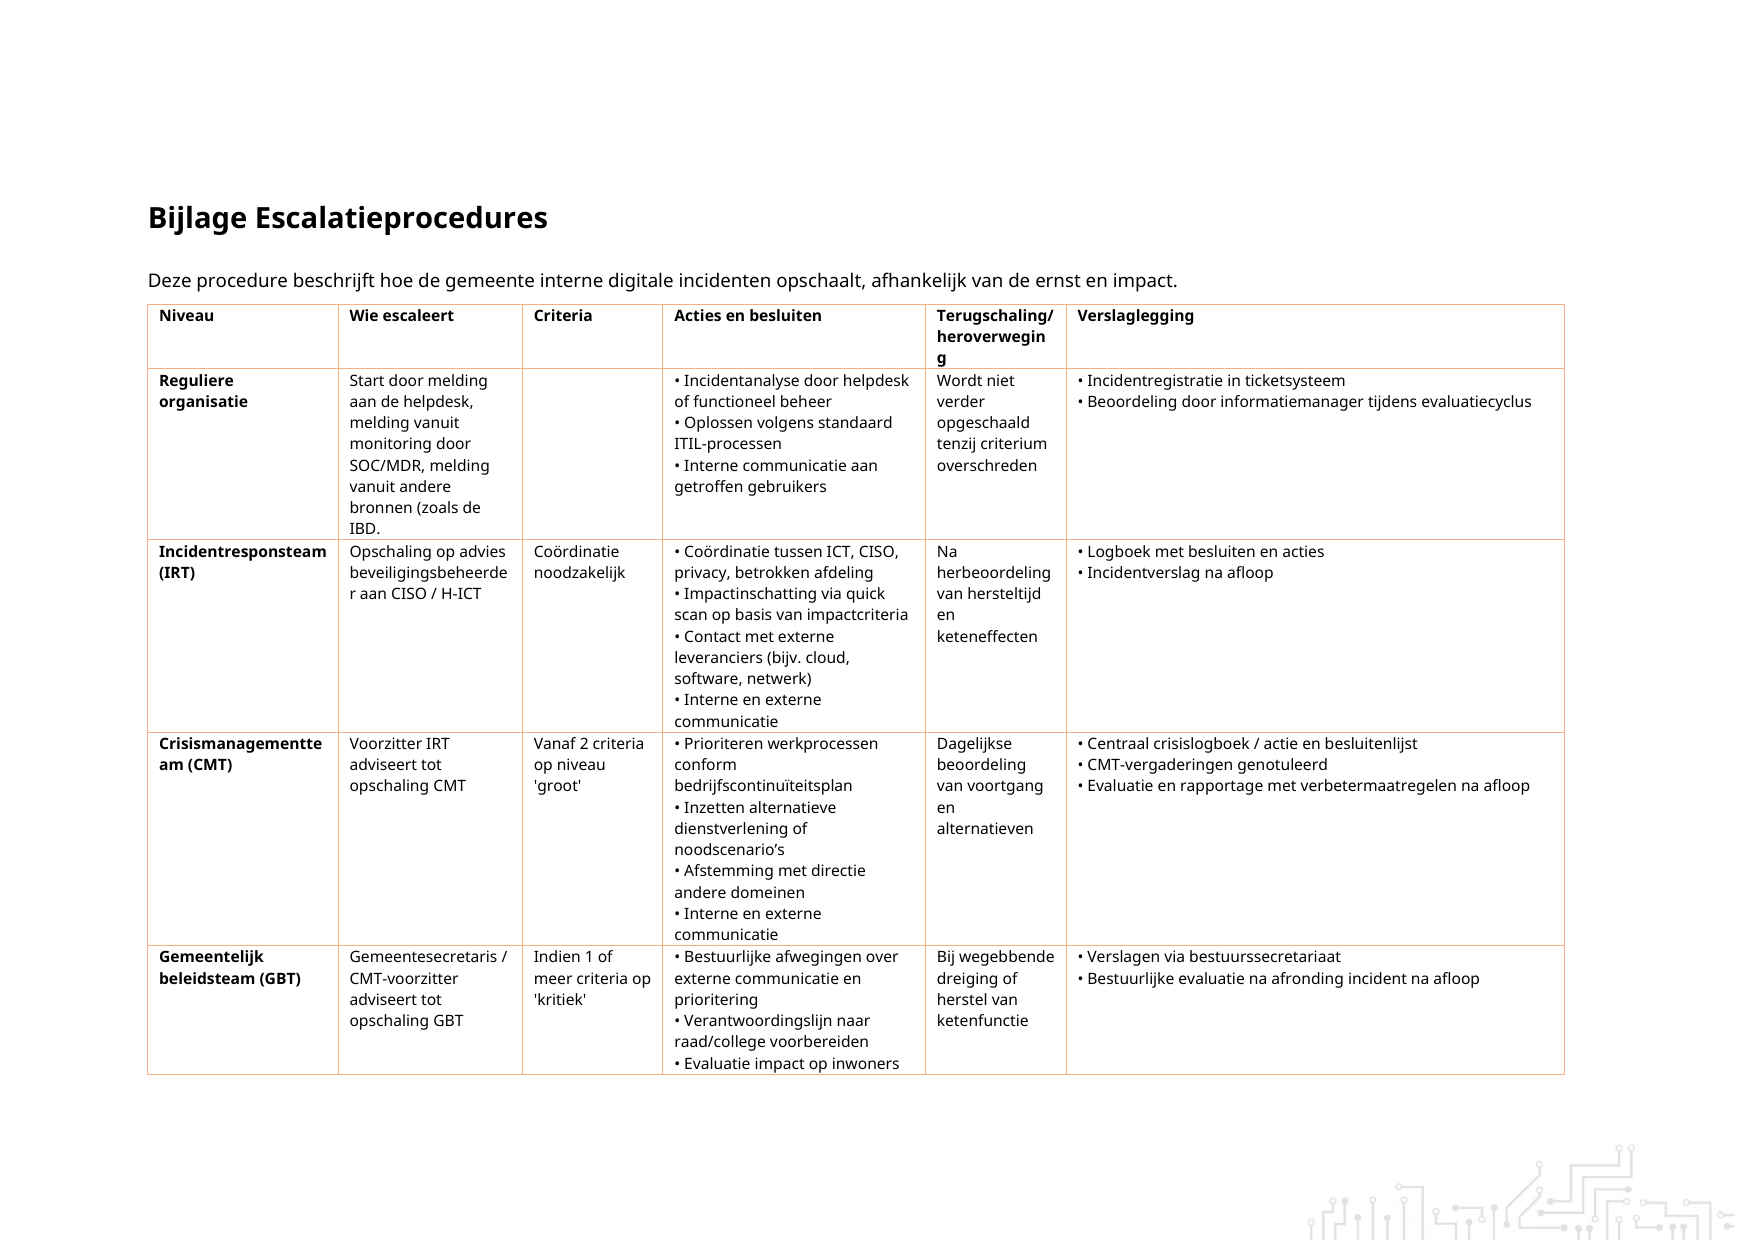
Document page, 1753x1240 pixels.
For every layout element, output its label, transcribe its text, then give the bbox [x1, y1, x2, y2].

table_cell • Incidentanalyse door helpdesk of functioneel beheer • Oplossen volgens standaard ITIL-processen • Interne communicatie aan getroffen gebruikers [663, 369, 925, 539]
table_cell Voorzitter IRT adviseert tot opschaling CMT [339, 733, 522, 945]
table_cell Reguliere organisatie [148, 369, 338, 539]
table_cell • Incidentregistratie in ticketsysteem • Beoordeling door informatiemanager tijdens evaluatiecyclus [1067, 369, 1564, 539]
table_cell • Centraal crisislogboek / actie en besluitenlijst • CMT-vergaderingen genotuleerd • Evaluatie en rapportage met verbetermaatregelen na afloop [1067, 733, 1564, 945]
table_header Wie escaleert [339, 305, 522, 368]
table_cell Gemeentesecretaris / CMT-voorzitter adviseert tot opschaling GBT [339, 946, 522, 1074]
table_header Niveau [148, 305, 338, 368]
table_header Acties en besluiten [663, 305, 925, 368]
table_cell • Bestuurlijke afwegingen over externe communicatie en prioritering • Verantwoordingslijn naar raad/college voorbereiden • Evaluatie impact op inwoners [663, 946, 925, 1074]
table_cell Vanaf 2 criteria op niveau 'groot' [523, 733, 662, 945]
table_cell Dagelijkse beoordeling van voortgang en alternatieven [926, 733, 1066, 945]
table_cell • Coördinatie tussen ICT, CISO, privacy, betrokken afdeling • Impactinschatting via quick scan op basis van impactcriteria • Contact met externe leveranciers (bijv. cloud, software, netwerk) • Interne en externe communicatie [663, 540, 925, 732]
table_cell Crisismanagementteam (CMT) [148, 733, 338, 945]
table_cell Opschaling op advies beveiligingsbeheerder aan CISO / H-ICT [339, 540, 522, 732]
table_cell Gemeentelijk beleidsteam (GBT) [148, 946, 338, 1074]
table_cell • Verslagen via bestuurssecretariaat • Bestuurlijke evaluatie na afronding incident na afloop [1067, 946, 1564, 1074]
table_cell Start door melding aan de helpdesk, melding vanuit monitoring door SOC/MDR, melding vanuit andere bronnen (zoals de IBD. [339, 369, 522, 539]
table_header Criteria [523, 305, 662, 368]
text Deze procedure beschrijft hoe de gemeente interne digitale incidenten opschaalt, afhankelijk van de ernst en impact. [148, 268, 1604, 293]
table_cell Incidentresponsteam (IRT) [148, 540, 338, 732]
table_header Terugschaling/heroverweging [926, 305, 1066, 368]
table_cell Na herbeoordeling van hersteltijd en keteneffecten [926, 540, 1066, 732]
table_cell Wordt niet verder opgeschaald tenzij criterium overschreden [926, 369, 1066, 539]
subtitle Bijlage Escalatieprocedures [148, 198, 1604, 237]
table_cell Indien 1 of meer criteria op 'kritiek' [523, 946, 662, 1074]
table_cell Bij wegebbende dreiging of herstel van ketenfunctie [926, 946, 1066, 1074]
table_header Verslaglegging [1067, 305, 1564, 368]
table_cell • Prioriteren werkprocessen conform bedrijfscontinuïteitsplan • Inzetten alternatieve dienstverlening of noodscenario’s • Afstemming met directie andere domeinen • Interne en externe communicatie [663, 733, 925, 945]
table_cell [523, 369, 662, 539]
table_cell Coördinatie noodzakelijk [523, 540, 662, 732]
table_cell • Logboek met besluiten en acties • Incidentverslag na afloop [1067, 540, 1564, 732]
